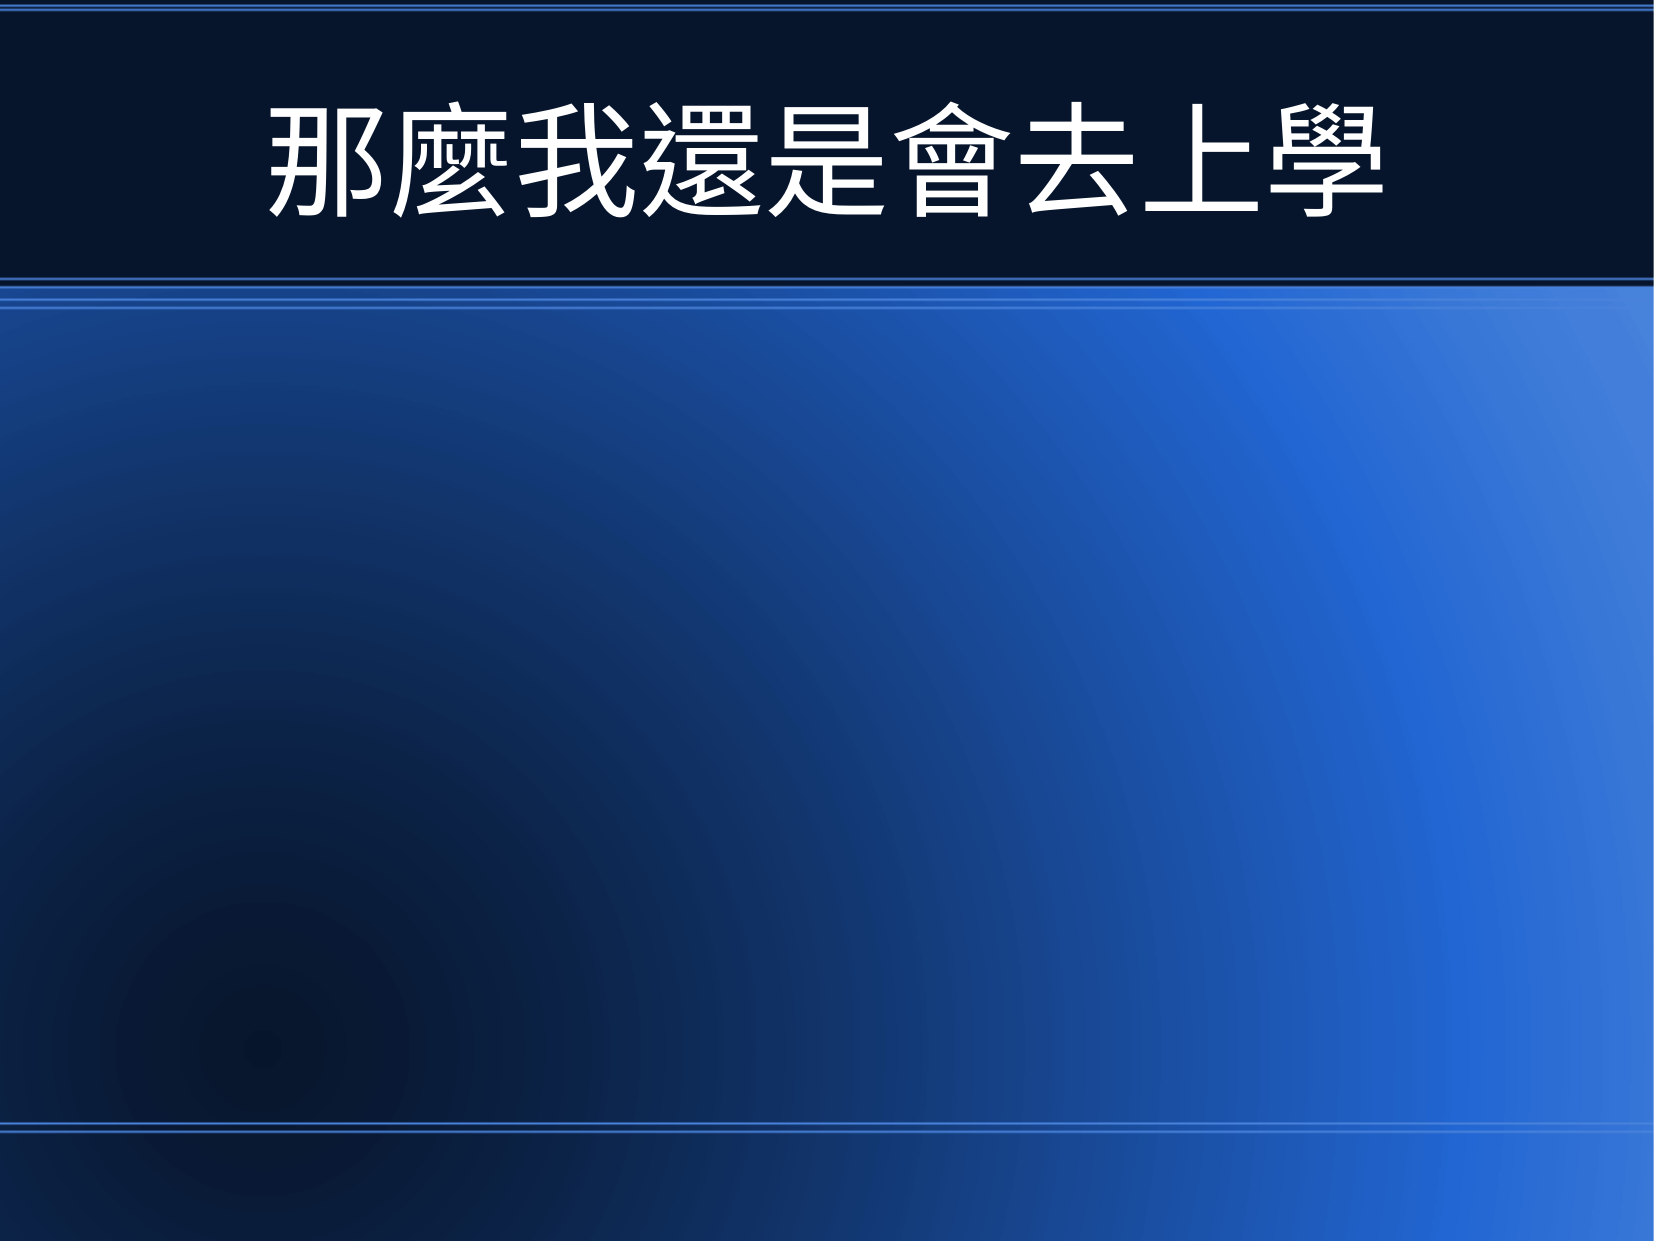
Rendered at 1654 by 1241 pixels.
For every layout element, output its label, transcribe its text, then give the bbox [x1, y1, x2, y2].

picture [0, 0, 1654, 1241]
title 那麼我還是會去上學 [82, 49, 1571, 257]
